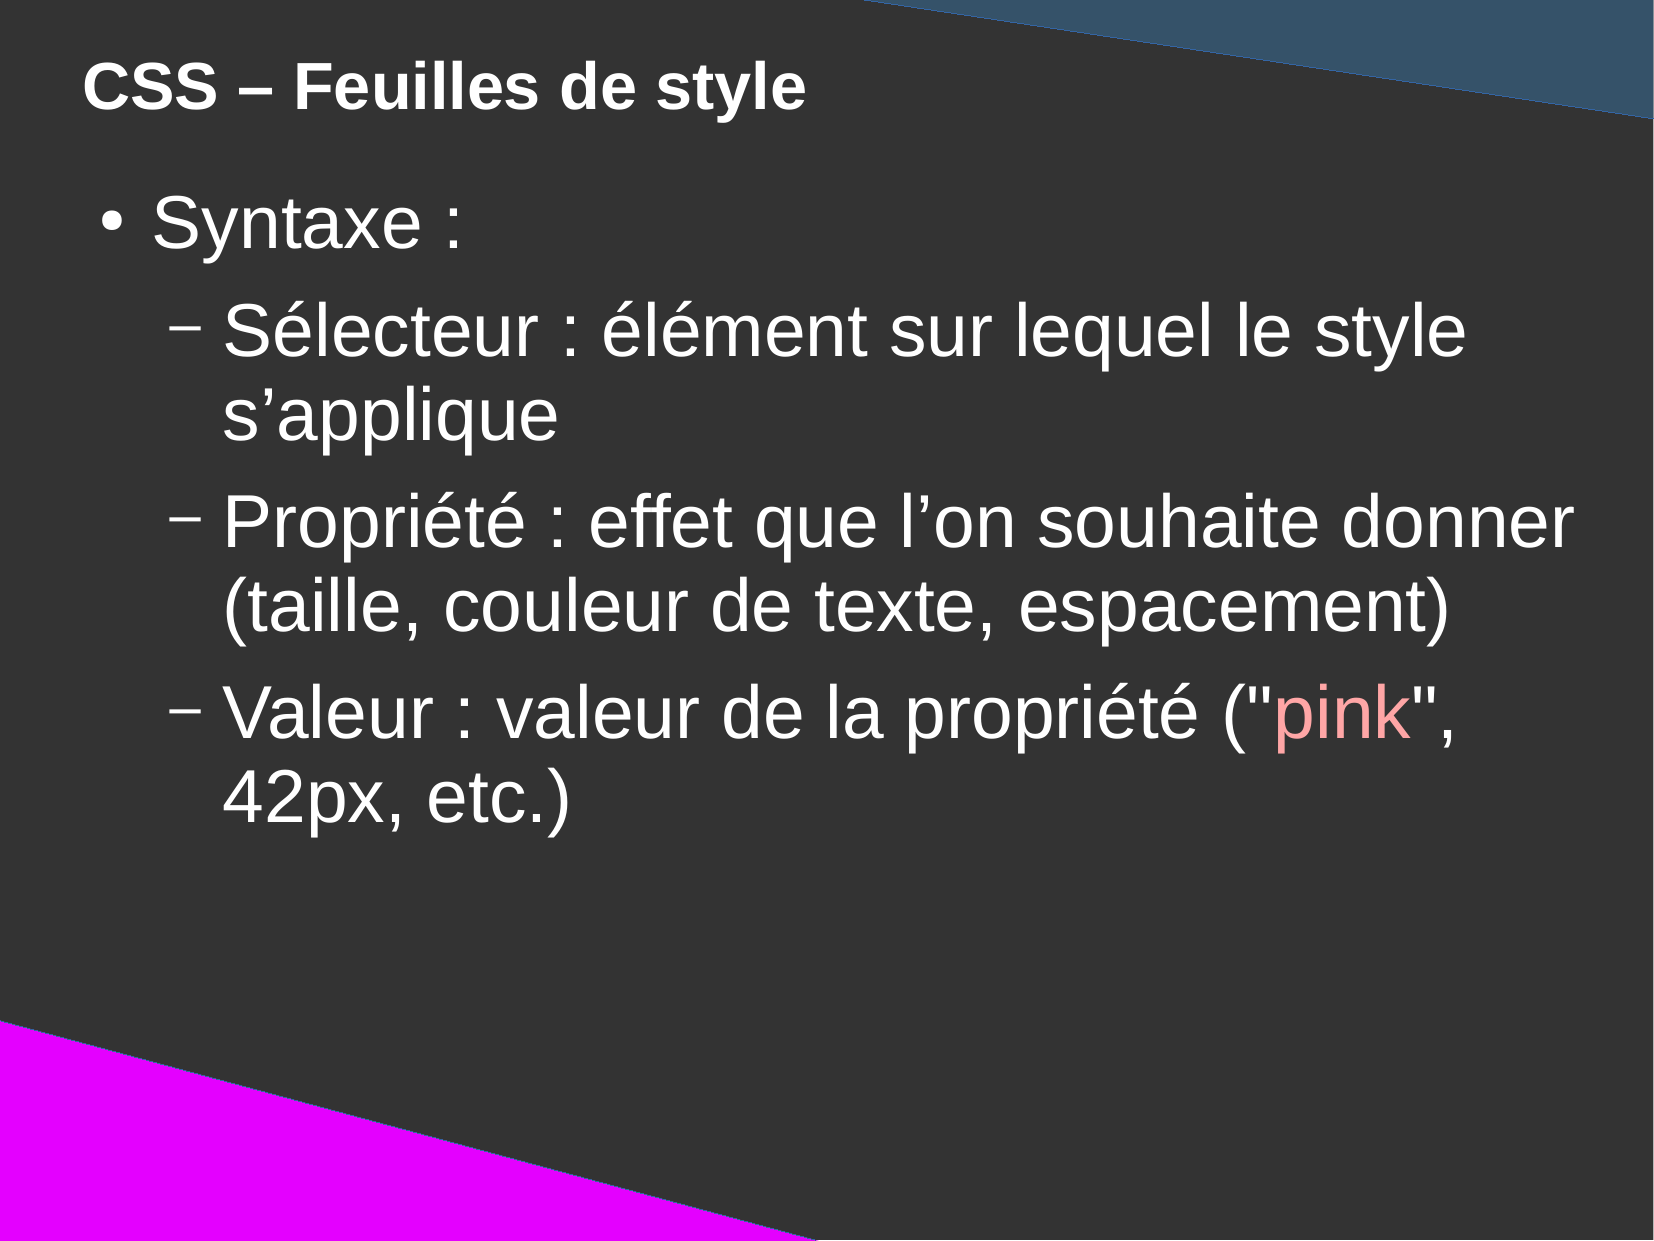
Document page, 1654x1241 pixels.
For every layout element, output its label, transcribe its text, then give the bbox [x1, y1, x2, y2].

text_box [864, 0, 1654, 119]
title CSS – Feuilles de style [82, 49, 1571, 152]
text_box [0, 1020, 819, 1241]
list Syntaxe : Sélecteur : élément sur lequel le style s’applique Propriété : effet que l’on souhaite donner (taille, couleur de texte, espacement) Valeur : valeur de la propriété ("pink", 42px, etc.) [80, 180, 1605, 1050]
